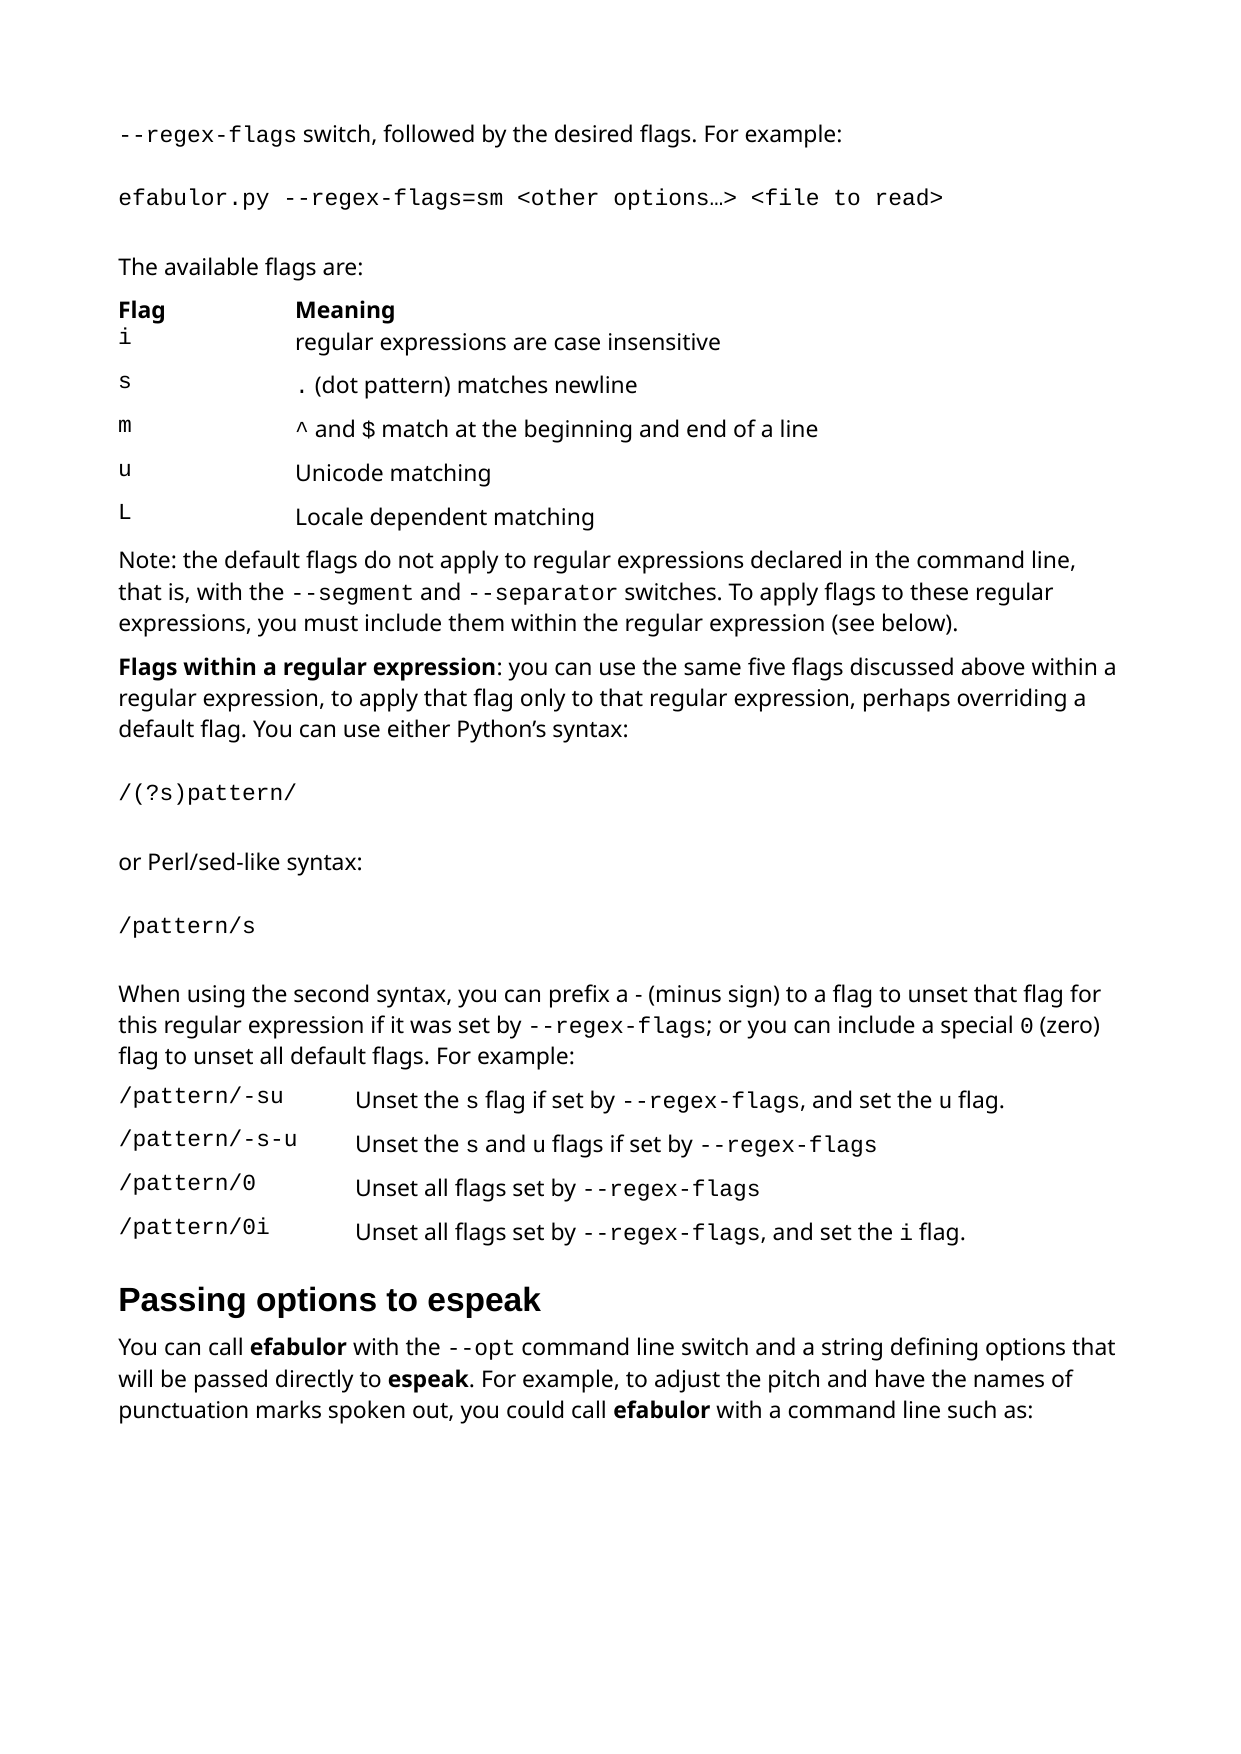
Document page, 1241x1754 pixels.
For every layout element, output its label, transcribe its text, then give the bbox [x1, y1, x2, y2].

table_header Flag [118, 294, 295, 325]
text When using the second syntax, you can prefix a ‑ (minus sign) to a flag to unset that flag for this regular expression if it was set by ‑‑regex‑flags; or you can include a special 0 (zero) flag to unset all default flags. For example: [118, 978, 1122, 1071]
table_cell ^ and $ match at the beginning and end of a line [295, 413, 1122, 457]
subtitle Passing options to espeak [118, 1280, 1122, 1319]
table_cell Unset all flags set by ‑‑regex‑flags, and set the i flag. [355, 1216, 1122, 1259]
table_cell i [118, 325, 295, 369]
text /pattern/s [118, 914, 1122, 940]
table_cell m [118, 413, 295, 457]
table_cell /pattern/‑s‑u [119, 1128, 355, 1172]
table_cell regular expressions are case insensitive [295, 325, 1122, 369]
table_cell . (dot pattern) matches newline [295, 369, 1122, 413]
table_cell Unset the s and u flags if set by ‑‑regex‑flags [355, 1128, 1122, 1172]
table_cell Unset all flags set by ‑‑regex‑flags [355, 1172, 1122, 1216]
table_cell /pattern/0i [119, 1216, 355, 1259]
text You can call efabulor with the ‑‑opt command line switch and a string defining options that will be passed directly to espeak. For example, to adjust the pitch and have the names of punctuation marks spoken out, you could call efabulor with a command line such as: [118, 1331, 1122, 1425]
table_cell L [118, 501, 295, 544]
table_header /pattern/‑su [119, 1084, 355, 1128]
text The available flags are: [118, 250, 1122, 282]
table_header Unset the s flag if set by ‑‑regex‑flags, and set the u flag. [355, 1084, 1122, 1128]
text or Perl/sed‑like syntax: [118, 845, 1122, 877]
text Flags within a regular expression: you can use the same five flags discussed above within a regular expression, to apply that flag only to that regular expression, perhaps overriding a default flag. You can use either Python’s syntax: [118, 651, 1122, 744]
text /(?s)pattern/ [118, 782, 1122, 808]
table_cell s [118, 369, 295, 413]
table_cell u [118, 457, 295, 501]
table_header Meaning [295, 294, 1122, 325]
table_cell /pattern/0 [119, 1172, 355, 1216]
table_cell Locale dependent matching [295, 501, 1122, 544]
text ‑‑regex‑flags switch, followed by the desired flags. For example: [118, 118, 1122, 149]
text Note: the default flags do not apply to regular expressions declared in the command line, that is, with the ‑‑segment and ‑‑separator switches. To apply flags to these regular expressions, you must include them within the regular expression (see below). [118, 544, 1122, 638]
text efabulor.py ‑‑regex‑flags=sm <other options…> <file to read> [118, 187, 1122, 213]
table_cell Unicode matching [295, 457, 1122, 501]
